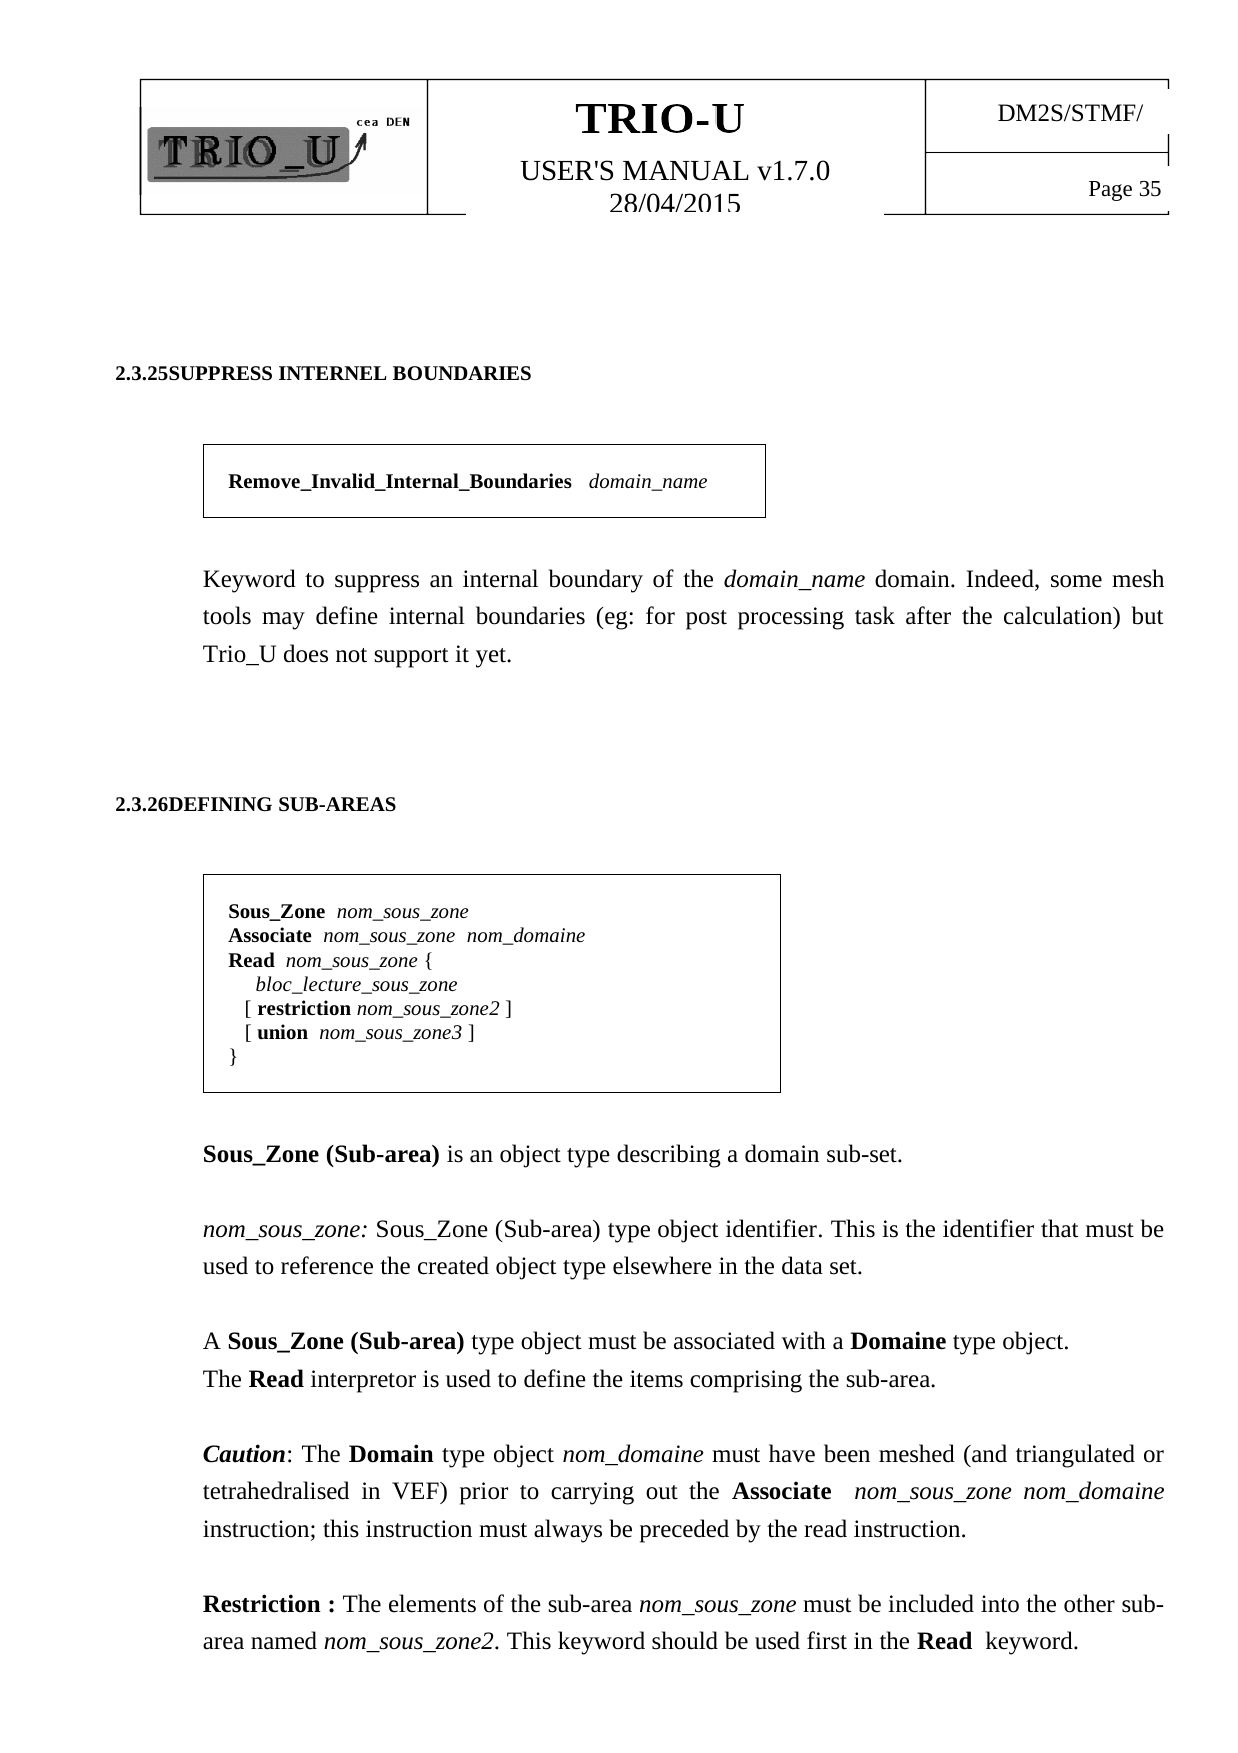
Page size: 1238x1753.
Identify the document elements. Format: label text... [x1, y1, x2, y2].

text The Read interpretor is used to define the items comprising the sub-area. [203, 1355, 1165, 1393]
subtitle DEFINING SUB-AREAS [115, 792, 1164, 816]
text Restriction : The elements of the sub-area nom_sous_zone must be included into the other sub-area named nom_sous_zone2. This keyword should be used first in the Read keyword. [203, 1580, 1165, 1655]
table_header Sous_Zone nom_sous_zone Associate nom_sous_zone nom_domaine Read nom_sous_zone { bloc_lecture_sous_zone [ restriction nom_sous_zone2 ] [ union nom_sous_zone3 ] } [204, 875, 780, 1092]
text A Sous_Zone (Sub-area) type object must be associated with a Domaine type object. [203, 1318, 1165, 1355]
text Keyword to suppress an internal boundary of the domain_name domain. Indeed, some mesh tools may define internal boundaries (eg: for post processing task after the calculation) but Trio_U does not support it yet. [203, 555, 1165, 668]
text Sous_Zone (Sub-area) is an object type describing a domain sub-set. [203, 1130, 1165, 1168]
subtitle SUPPRESS INTERNEL BOUNDARIES [115, 361, 1164, 385]
table_header Remove_Invalid_Internal_Boundaries domain_name [204, 445, 765, 517]
text nom_sous_zone: Sous_Zone (Sub-area) type object identifier. This is the identifier that must be used to reference the created object type elsewhere in the data set. [203, 1205, 1165, 1280]
text Caution: The Domain type object nom_domaine must have been meshed (and triangulated or tetrahedralised in VEF) prior to carrying out the Associate nom_sous_zone nom_domaine instruction; this instruction must always be preceded by the read instruction. [203, 1430, 1165, 1543]
